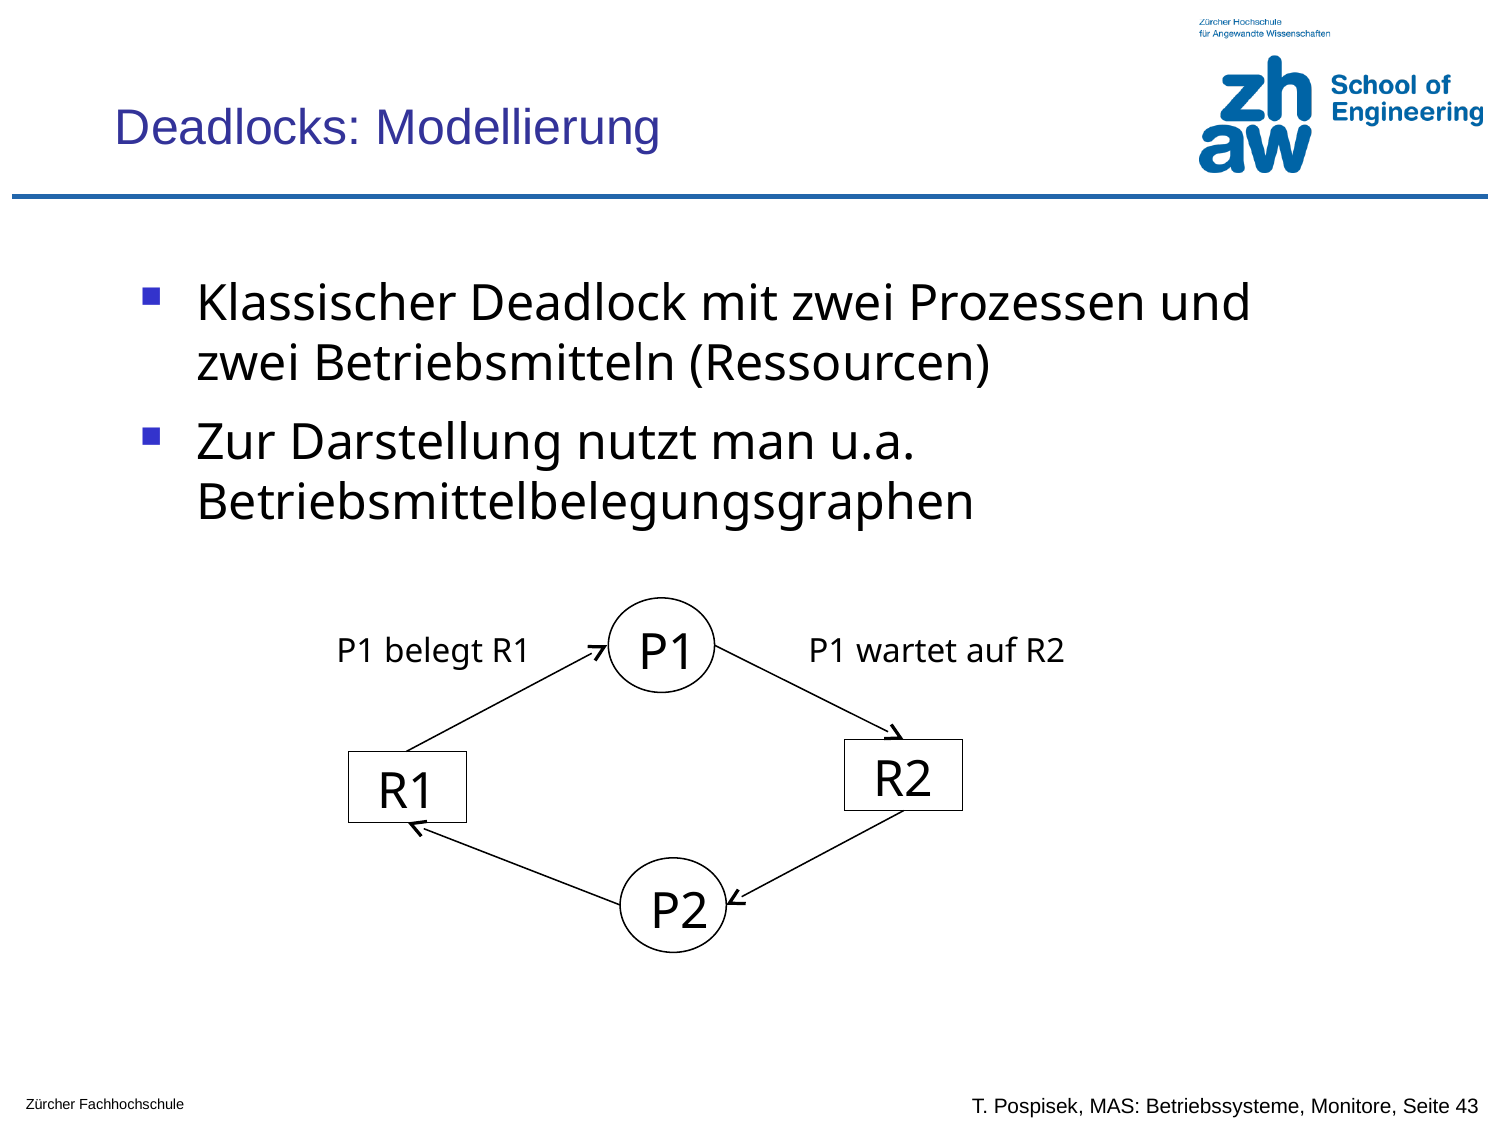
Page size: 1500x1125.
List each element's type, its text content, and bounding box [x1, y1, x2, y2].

title Deadlocks: Modellierung [99, 50, 1379, 163]
text_box R1 [348, 751, 467, 823]
list Klassischer Deadlock mit zwei Prozessen und zwei Betriebsmitteln (Ressourcen) Zur Darstellung nutzt man u.a. Betriebsmittelbelegungsgraphen [125, 262, 1375, 528]
text_box P1 belegt R1 [321, 621, 547, 677]
text_box P2 [620, 857, 727, 953]
picture [1199, 19, 1483, 173]
text_box P1 wartet auf R2 [793, 621, 1081, 677]
text_box R2 [844, 739, 963, 811]
text_box P1 [608, 597, 715, 693]
